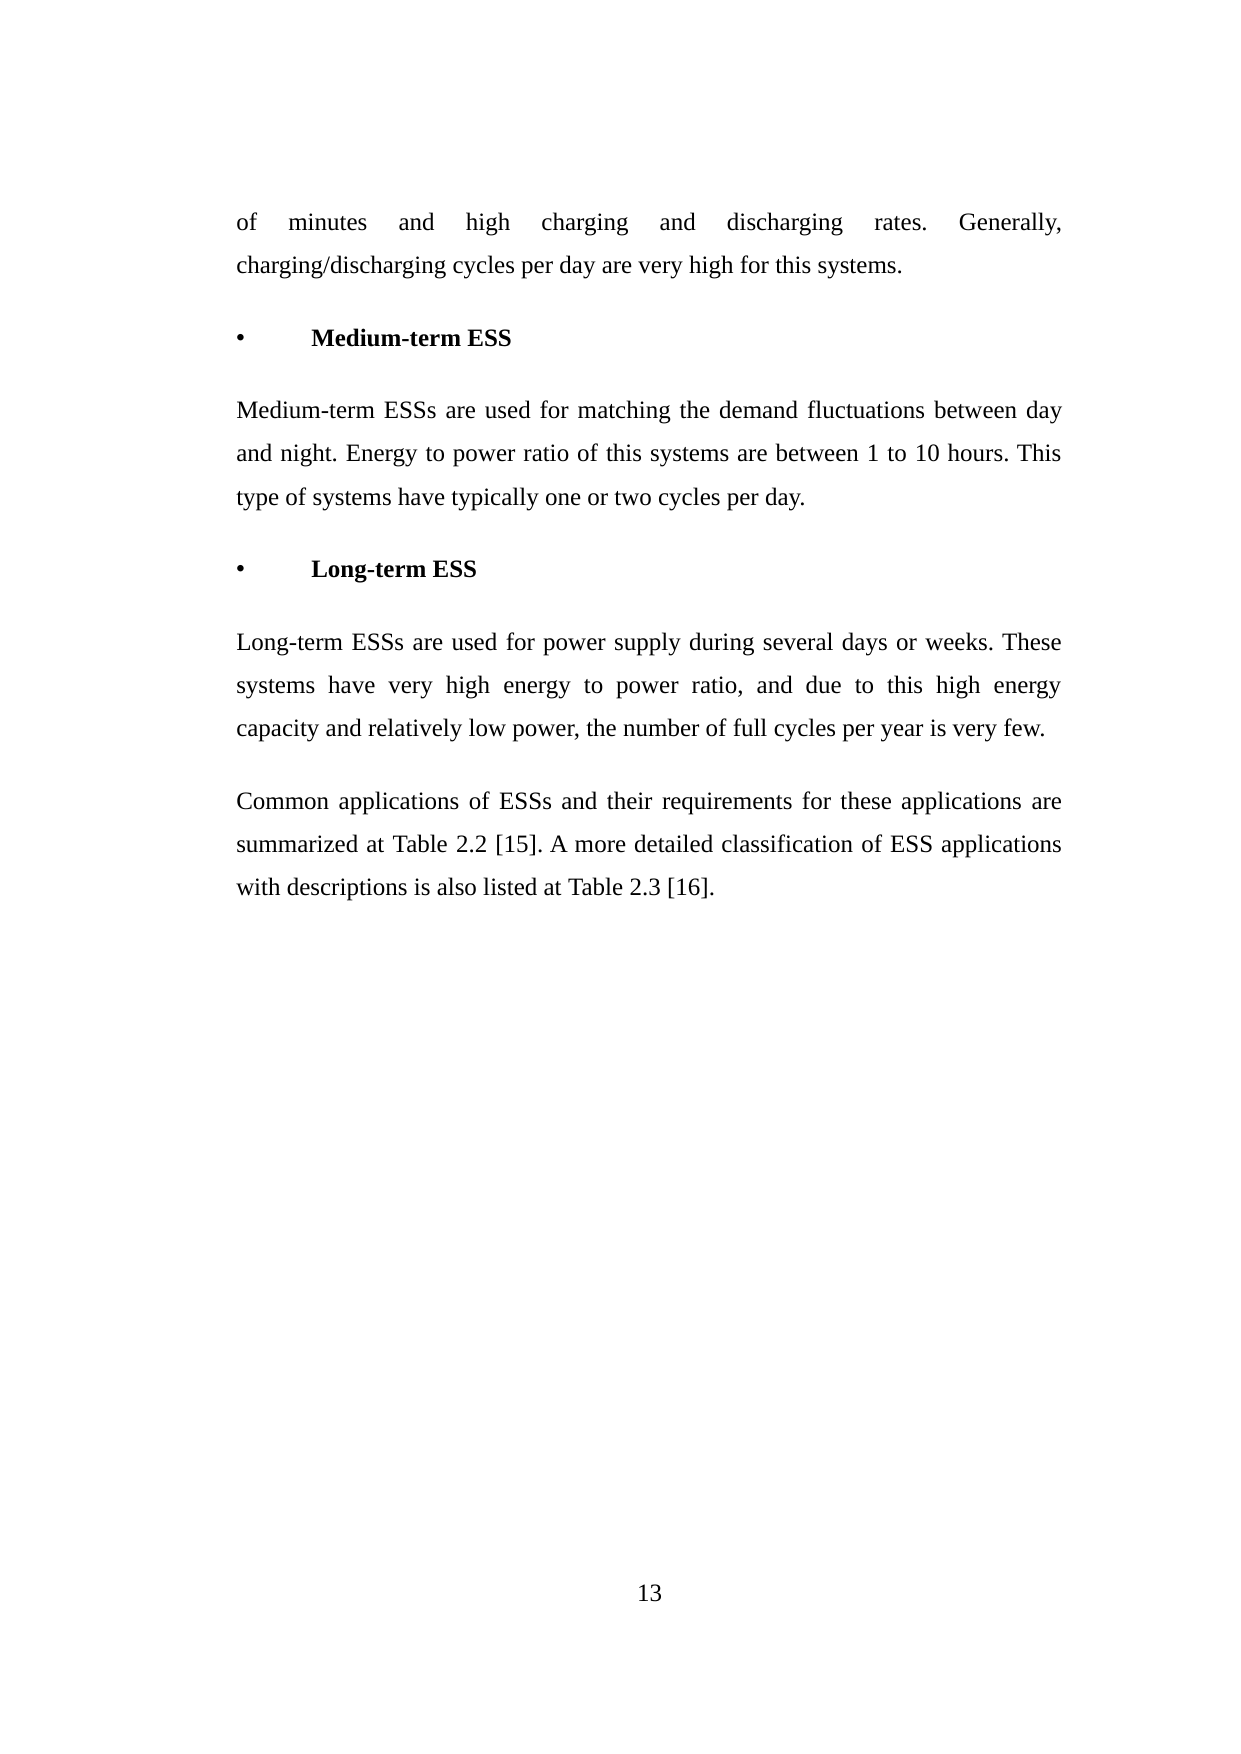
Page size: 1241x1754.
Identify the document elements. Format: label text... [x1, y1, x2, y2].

text of minutes and high charging and discharging rates. Generally, charging/discharging cycles per day are very high for this systems. [236, 207, 1063, 279]
list Long-term ESS [236, 554, 1063, 583]
text Medium-term ESSs are used for matching the demand fluctuations between day and night. Energy to power ratio of this systems are between 1 to 10 hours. This type of systems have typically one or two cycles per day. [236, 395, 1063, 510]
list Medium-term ESS [236, 323, 1063, 351]
text Long-term ESSs are used for power supply during several days or weeks. These systems have very high energy to power ratio, and due to this high energy capacity and relatively low power, the number of full cycles per year is very few. [236, 627, 1063, 742]
text Common applications of ESSs and their requirements for these applications are summarized at Table 2.2 [15]⁠. A more detailed classification of ESS applications with descriptions is also listed at Table 2.3 [16]⁠. [236, 786, 1063, 901]
